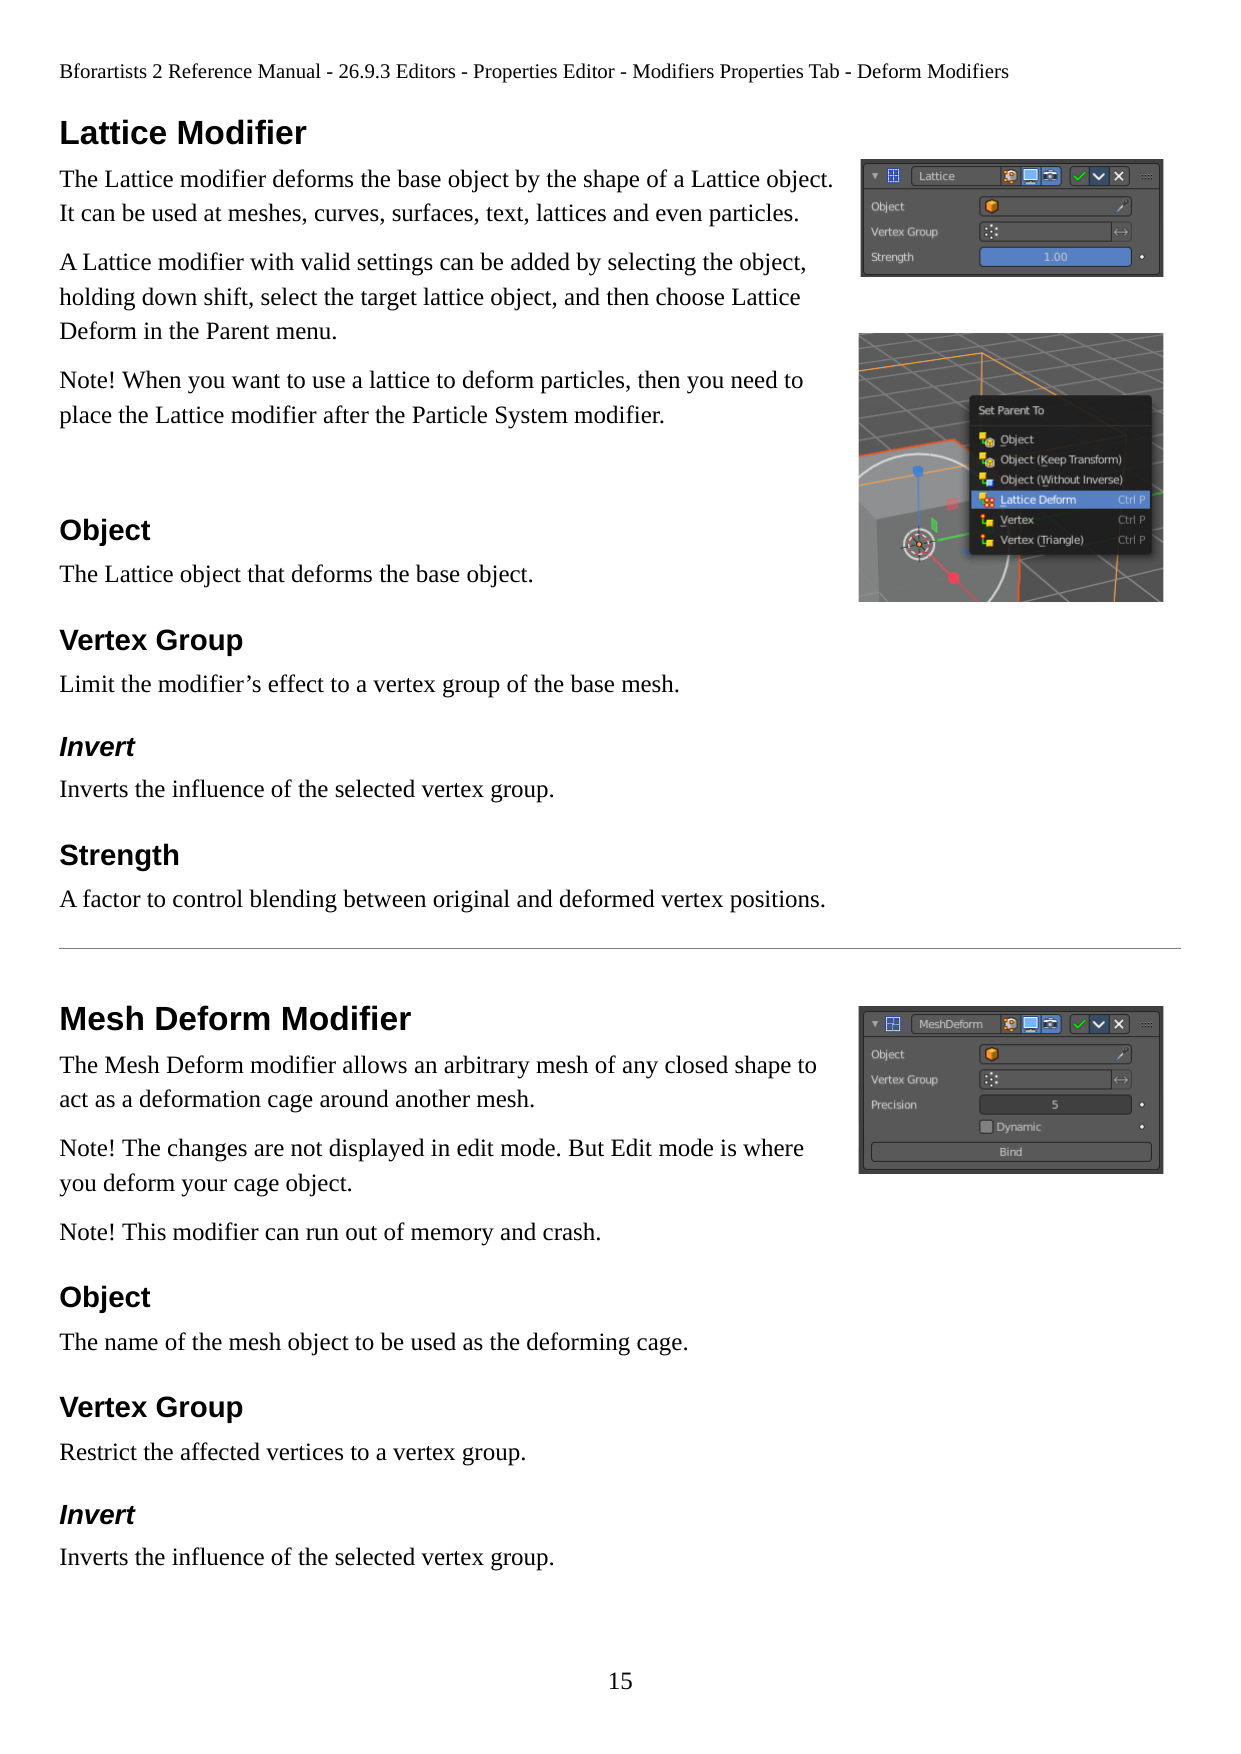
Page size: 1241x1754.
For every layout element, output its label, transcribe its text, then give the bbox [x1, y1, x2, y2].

subtitle Mesh Deform Modifier [59, 998, 1181, 1037]
picture [860, 159, 1164, 277]
subtitle Vertex Group [59, 1390, 1181, 1424]
subtitle Lattice Modifier [59, 113, 1181, 151]
subtitle Invert [59, 730, 1181, 762]
text Inverts the influence of the selected vertex group. [59, 774, 1181, 803]
picture [858, 333, 1164, 602]
text Limit the modifier’s effect to a vertex group of the base mesh. [59, 669, 1181, 697]
text A factor to control blending between original and deformed vertex positions. [59, 884, 1181, 913]
text A Lattice modifier with valid settings can be added by selecting the object, holding down shift, select the target lattice object, and then choose Lattice Deform in the Parent menu. [59, 247, 1181, 345]
subtitle Strength [59, 838, 1181, 872]
text The Lattice object that deforms the base object. [59, 559, 858, 587]
picture [858, 1006, 1164, 1174]
subtitle [1164, 512, 1181, 546]
text Note! When you want to use a lattice to deform particles, then you need to place the Lattice modifier after the Particle System modifier. [59, 365, 858, 428]
subtitle Vertex Group [59, 622, 1181, 656]
text Note! This modifier can run out of memory and crash. [59, 1217, 1181, 1246]
subtitle Object [59, 512, 858, 546]
text The Lattice modifier deforms the base object by the shape of a Lattice object. It can be used at meshes, curves, surfaces, text, lattices and even particles. [59, 164, 860, 227]
subtitle Invert [59, 1498, 1181, 1530]
subtitle Object [59, 1280, 1181, 1314]
text The name of the mesh object to be used as the deforming cage. [59, 1327, 1181, 1355]
text Note! The changes are not displayed in edit mode. But Edit mode is where you deform your cage object. [59, 1133, 1181, 1196]
text The Mesh Deform modifier allows an arbitrary mesh of any closed shape to act as a deformation cage around another mesh. [59, 1050, 858, 1113]
text Inverts the influence of the selected vertex group. [59, 1542, 1181, 1571]
text Restrict the affected vertices to a vertex group. [59, 1437, 1181, 1465]
